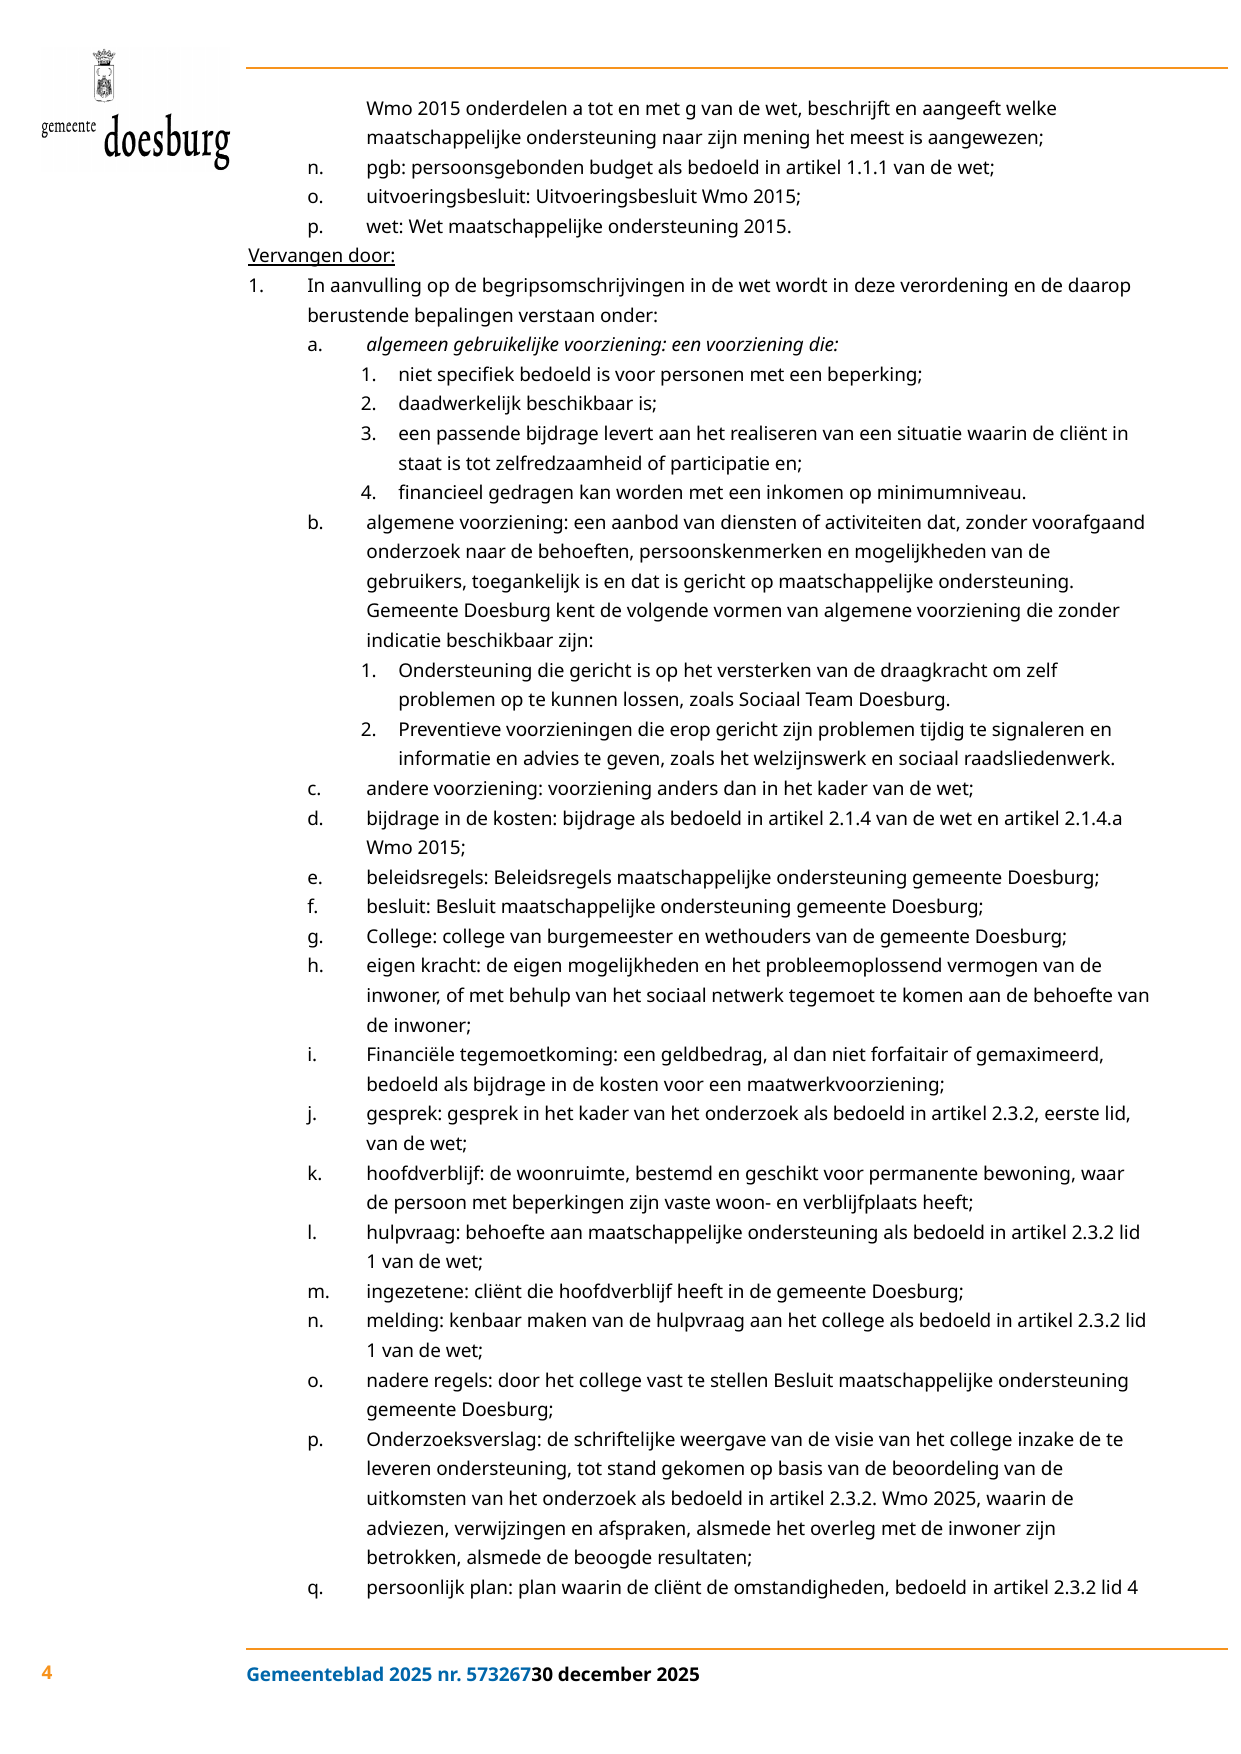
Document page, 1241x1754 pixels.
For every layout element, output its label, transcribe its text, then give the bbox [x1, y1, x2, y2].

list Onderzoeksverslag: de schriftelijke weergave van de visie van het college inzake de te leveren ondersteuning, tot stand gekomen op basis van de beoordeling van de uitkomsten van het onderzoek als bedoeld in artikel 2.3.2. Wmo 2025, waarin de adviezen, verwijzingen en afspraken, alsmede het overleg met de inwoner zijn betrokken, alsmede de beoogde resultaten; [307, 1426, 1152, 1570]
list melding: kenbaar maken van de hulpvraag aan het college als bedoeld in artikel 2.3.2 lid 1 van de wet; [307, 1308, 1152, 1363]
list daadwerkelijk beschikbaar is; [361, 391, 1152, 416]
picture [41, 47, 231, 172]
list algemeen gebruikelijke voorziening: een voorziening die: [307, 331, 1152, 357]
list pgb: persoonsgebonden budget als bedoeld in artikel 1.1.1 van de wet; [307, 154, 1152, 180]
list Financiële tegemoetkoming: een geldbedrag, al dan niet forfaitair of gemaximeerd, bedoeld als bijdrage in de kosten voor een maatwerkvoorziening; [307, 1041, 1152, 1097]
list ingezetene: cliënt die hoofdverblijf heeft in de gemeente Doesburg; [307, 1278, 1152, 1304]
list algemene voorziening: een aanbod van diensten of activiteiten dat, zonder voorafgaand onderzoek naar de behoeften, persoonskenmerken en mogelijkheden van de gebruikers, toegankelijk is en dat is gericht op maatschappelijke ondersteuning. Gemeente Doesburg kent de volgende vormen van algemene voorziening die zonder indicatie beschikbaar zijn: [307, 509, 1152, 653]
list besluit: Besluit maatschappelijke ondersteuning gemeente Doesburg; [307, 893, 1152, 919]
list Ondersteuning die gericht is op het versterken van de draagkracht om zelf problemen op te kunnen lossen, zoals Sociaal Team Doesburg. [361, 657, 1152, 712]
list gesprek: gesprek in het kader van het onderzoek als bedoeld in artikel 2.3.2, eerste lid, van de wet; [307, 1101, 1152, 1156]
list wet: Wet maatschappelijke ondersteuning 2015. [307, 213, 1152, 239]
list bijdrage in de kosten: bijdrage als bedoeld in artikel 2.1.4 van de wet en artikel 2.1.4.a Wmo 2015; [307, 805, 1152, 860]
list persoonlijk plan: plan waarin de cliënt de omstandigheden, bedoeld in artikel 2.3.2 lid 4 [307, 1574, 1152, 1600]
list nadere regels: door het college vast te stellen Besluit maatschappelijke ondersteuning gemeente Doesburg; [307, 1367, 1152, 1422]
list College: college van burgemeester en wethouders van de gemeente Doesburg; [307, 923, 1152, 949]
list financieel gedragen kan worden met een inkomen op minimumniveau. [361, 479, 1152, 505]
list hulpvraag: behoefte aan maatschappelijke ondersteuning als bedoeld in artikel 2.3.2 lid 1 van de wet; [307, 1219, 1152, 1274]
list niet specifiek bedoeld is voor personen met een beperking; [361, 361, 1152, 387]
list In aanvulling op de begripsomschrijvingen in de wet wordt in deze verordening en de daarop berustende bepalingen verstaan onder: [248, 272, 1152, 328]
list beleidsregels: Beleidsregels maatschappelijke ondersteuning gemeente Doesburg; [307, 864, 1152, 890]
list Preventieve voorzieningen die erop gericht zijn problemen tijdig te signaleren en informatie en advies te geven, zoals het welzijnswerk en sociaal raadsliedenwerk. [361, 716, 1152, 771]
list eigen kracht: de eigen mogelijkheden en het probleemoplossend vermogen van de inwoner, of met behulp van het sociaal netwerk tegemoet te komen aan de behoefte van de inwoner; [307, 953, 1152, 1038]
list hoofdverblijf: de woonruimte, bestemd en geschikt voor permanente bewoning, waar de persoon met beperkingen zijn vaste woon- en verblijfplaats heeft; [307, 1160, 1152, 1215]
list andere voorziening: voorziening anders dan in het kader van de wet; [307, 775, 1152, 801]
list uitvoeringsbesluit: Uitvoeringsbesluit Wmo 2015; [307, 183, 1152, 209]
text Vervangen door: [248, 243, 1152, 268]
list een passende bijdrage levert aan het realiseren van een situatie waarin de cliënt in staat is tot zelfredzaamheid of participatie en; [361, 420, 1152, 476]
list Wmo 2015 onderdelen a tot en met g van de wet, beschrijft en aangeeft welke maatschappelijke ondersteuning naar zijn mening het meest is aangewezen; [307, 95, 1152, 150]
